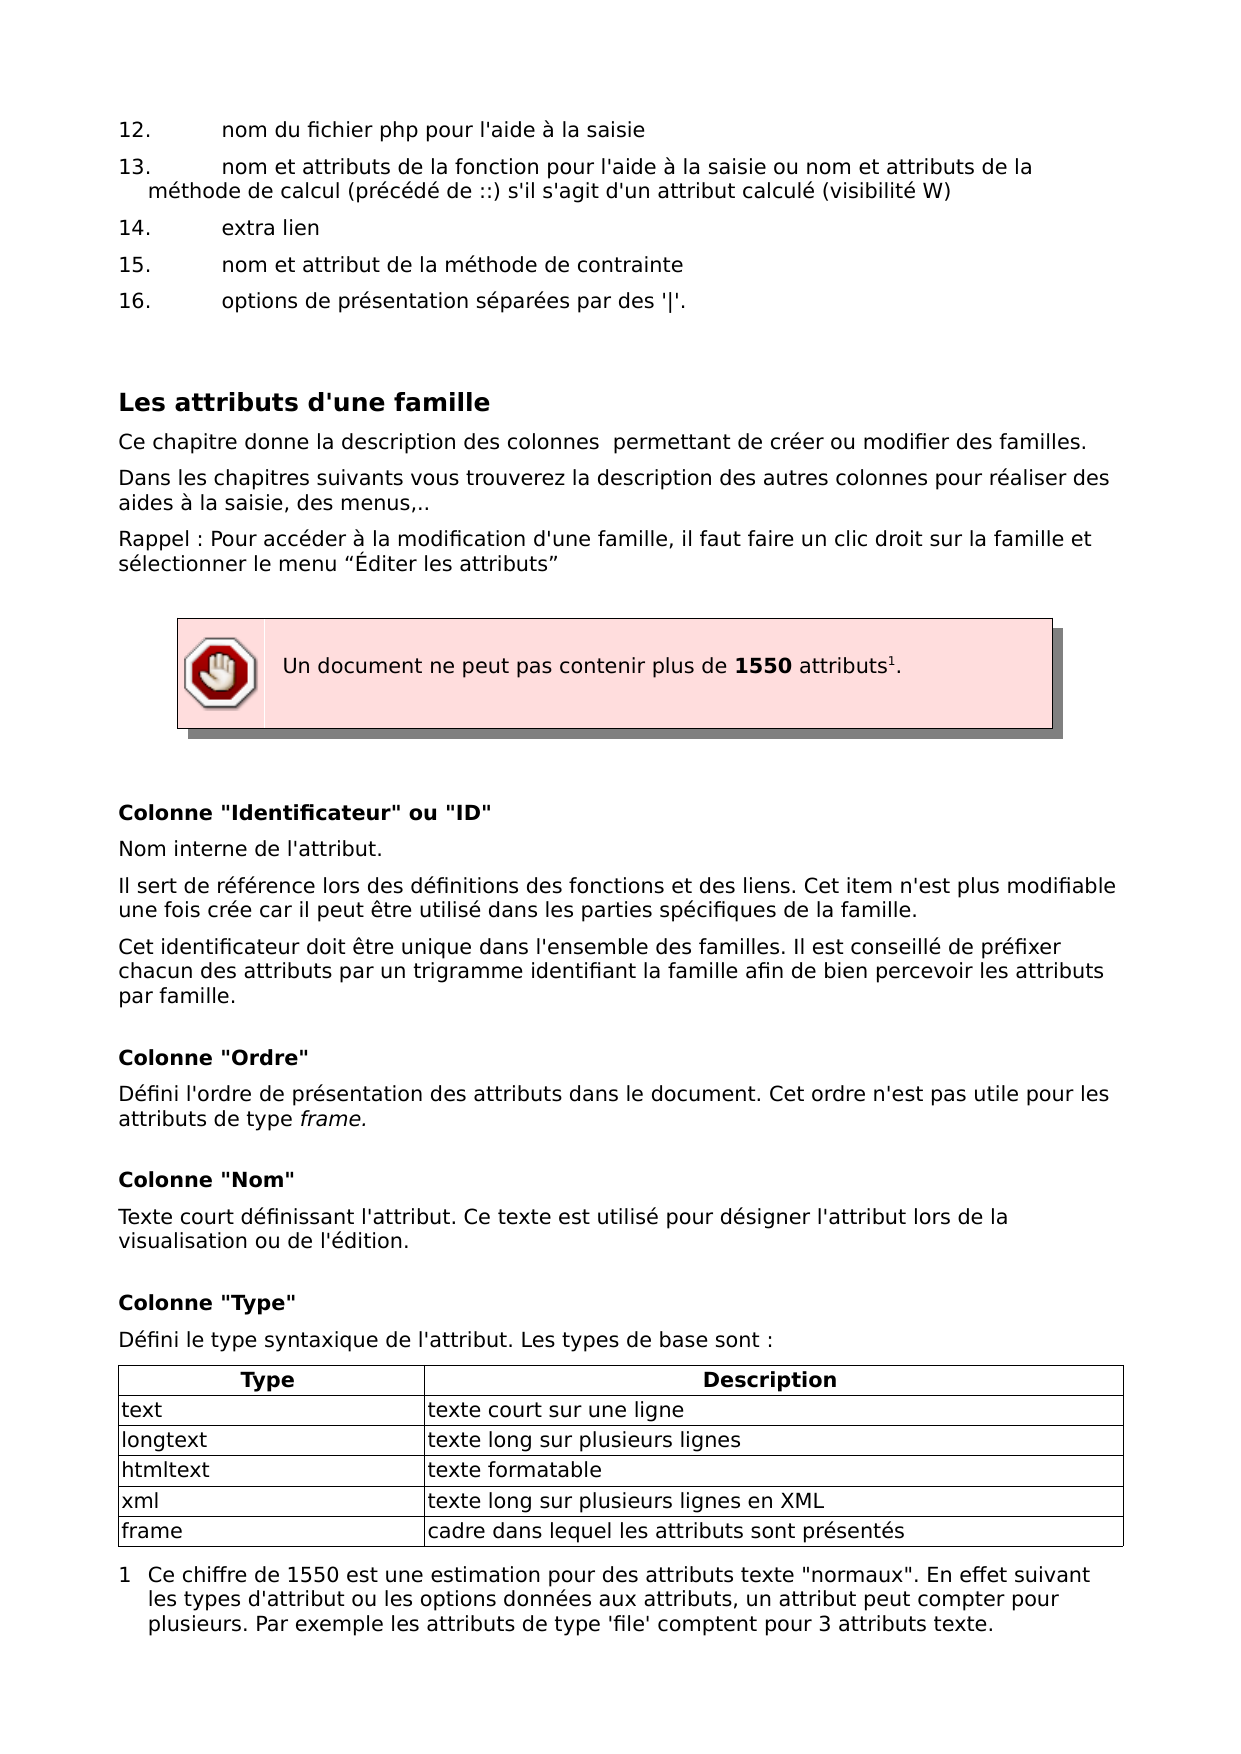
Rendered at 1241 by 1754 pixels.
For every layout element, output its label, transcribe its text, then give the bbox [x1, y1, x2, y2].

text Rappel : Pour accéder à la modification d'une famille, il faut faire un clic droit sur la famille et sélectionner le menu “Éditer les attributs” [118, 527, 1122, 576]
table_cell cadre dans lequel les attributs sont présentés [425, 1517, 1123, 1546]
text Défini l'ordre de présentation des attributs dans le document. Cet ordre n'est pas utile pour les attributs de type frame. [118, 1082, 1122, 1131]
list nom du fichier php pour l'aide à la saisie [118, 118, 1122, 142]
text Cet identificateur doit être unique dans l'ensemble des familles. Il est conseillé de préfixer chacun des attributs par un trigramme identifiant la famille afin de bien percevoir les attributs par famille. [118, 935, 1122, 1008]
table_cell htmltext [119, 1456, 424, 1486]
table_cell frame [119, 1517, 424, 1546]
table_header Description [425, 1366, 1123, 1395]
picture [183, 635, 259, 711]
table_cell text [119, 1396, 424, 1425]
table_cell texte long sur plusieurs lignes [425, 1426, 1123, 1455]
subtitle Colonne "Ordre" [118, 1046, 1122, 1070]
table_header [178, 619, 264, 728]
text Ce chapitre donne la description des colonnes permettant de créer ou modifier des familles. [118, 430, 1122, 454]
table_cell longtext [119, 1426, 424, 1455]
list nom et attribut de la méthode de contrainte [118, 253, 1122, 277]
subtitle Colonne "Nom" [118, 1168, 1122, 1193]
subtitle Colonne "Identificateur" ou "ID" [118, 801, 1122, 825]
text Nom interne de l'attribut. [118, 837, 1122, 862]
table_cell texte formatable [425, 1456, 1123, 1486]
text Texte court définissant l'attribut. Ce texte est utilisé pour désigner l'attribut lors de la visualisation ou de l'édition. [118, 1205, 1122, 1254]
subtitle Colonne "Type" [118, 1291, 1122, 1316]
table_cell texte court sur une ligne [425, 1396, 1123, 1425]
text Dans les chapitres suivants vous trouverez la description des autres colonnes pour réaliser des aides à la saisie, des menus,.. [118, 466, 1122, 515]
table_cell texte long sur plusieurs lignes en XML [425, 1487, 1123, 1516]
list nom et attributs de la fonction pour l'aide à la saisie ou nom et attributs de la méthode de calcul (précédé de ::) s'il s'agit d'un attribut calculé (visibilité W) [118, 155, 1122, 203]
text Défini le type syntaxique de l'attribut. Les types de base sont : [118, 1328, 1122, 1352]
table_header Type [119, 1366, 424, 1395]
table_cell xml [119, 1487, 424, 1516]
list options de présentation séparées par des '|'. [118, 289, 1122, 314]
subtitle Les attributs d'une famille [118, 388, 1122, 417]
text Il sert de référence lors des définitions des fonctions et des liens. Cet item n'est plus modifiable une fois crée car il peut être utilisé dans les parties spécifiques de la famille. [118, 874, 1122, 923]
table_header Un document ne peut pas contenir plus de 1550 attributs. [265, 619, 1052, 728]
list extra lien [118, 216, 1122, 240]
